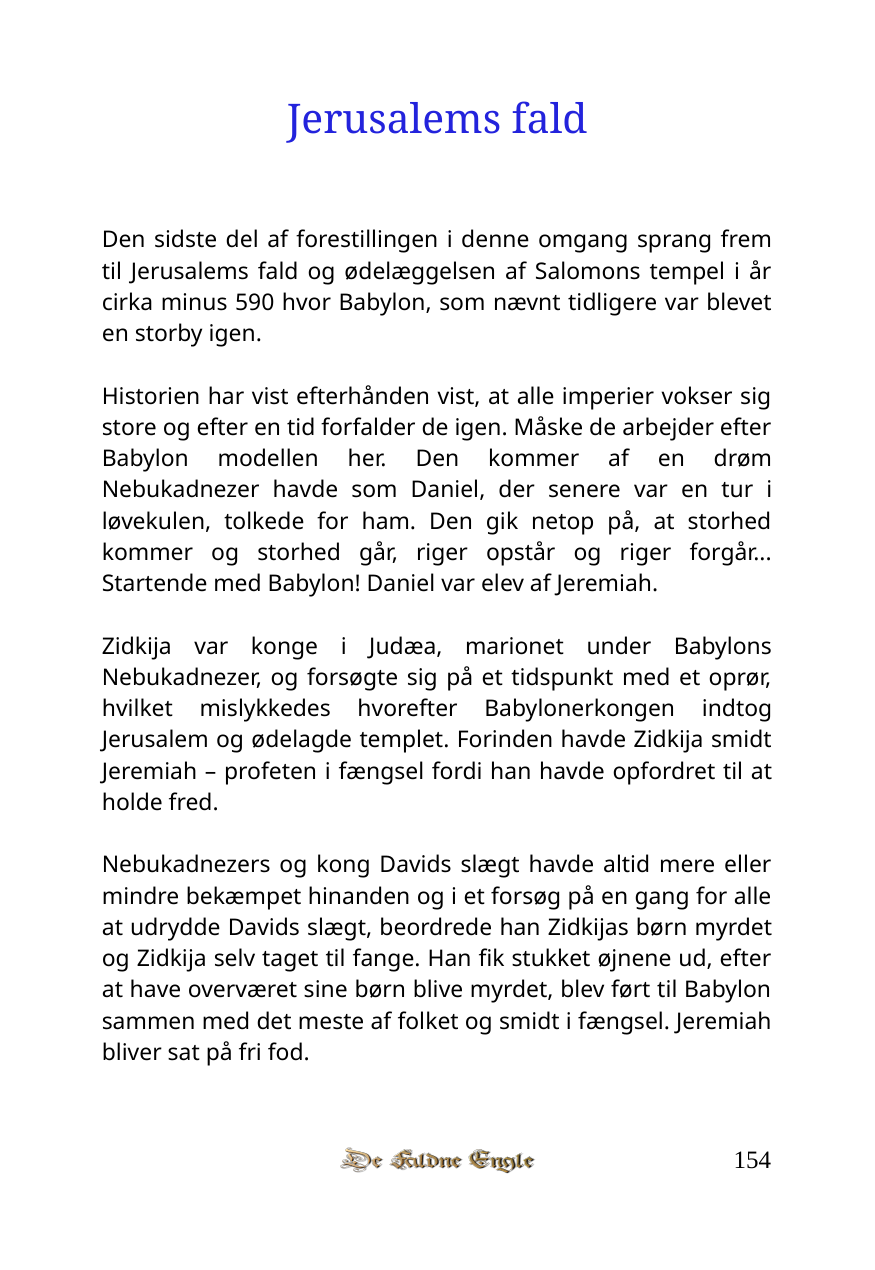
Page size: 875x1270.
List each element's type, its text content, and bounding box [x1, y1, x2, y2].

picture [337, 1145, 537, 1175]
text Historien har vist efterhånden vist, at alle imperier vokser sig store og efter en tid forfalder de igen. Måske de arbejder efter Babylon modellen her. Den kommer af en drøm Nebukadnezer havde som Daniel, der senere var en tur i løvekulen, tolkede for ham. Den gik netop på, at storhed kommer og storhed går, riger opstår og riger forgår... Startende med Babylon! Daniel var elev af Jeremiah. [102, 379, 772, 598]
text Den sidste del af forestillingen i denne omgang sprang frem til Jerusalems fald og ødelæggelsen af Salomons tempel i år cirka minus 590 hvor Babylon, som nævnt tidligere var blevet en storby igen. [102, 223, 772, 348]
text Zidkija var konge i Judæa, marionet under Babylons Nebukadnezer, og forsøgte sig på et tidspunkt med et oprør, hvilket mislykkedes hvorefter Babylonerkongen indtog Jerusalem og ødelagde templet. Forinden havde Zidkija smidt Jeremiah – profeten i fængsel fordi han havde opfordret til at holde fred. [102, 629, 772, 817]
subtitle Jerusalems fald [102, 90, 772, 145]
text Nebukadnezers og kong Davids slægt havde altid mere eller mindre bekæmpet hinanden og i et forsøg på en gang for alle at udrydde Davids slægt, beordrede han Zidkijas børn myrdet og Zidkija selv taget til fange. Han fik stukket øjnene ud, efter at have overværet sine børn blive myrdet, blev ført til Babylon sammen med det meste af folket og smidt i fængsel. Jeremiah bliver sat på fri fod. [102, 848, 772, 1067]
